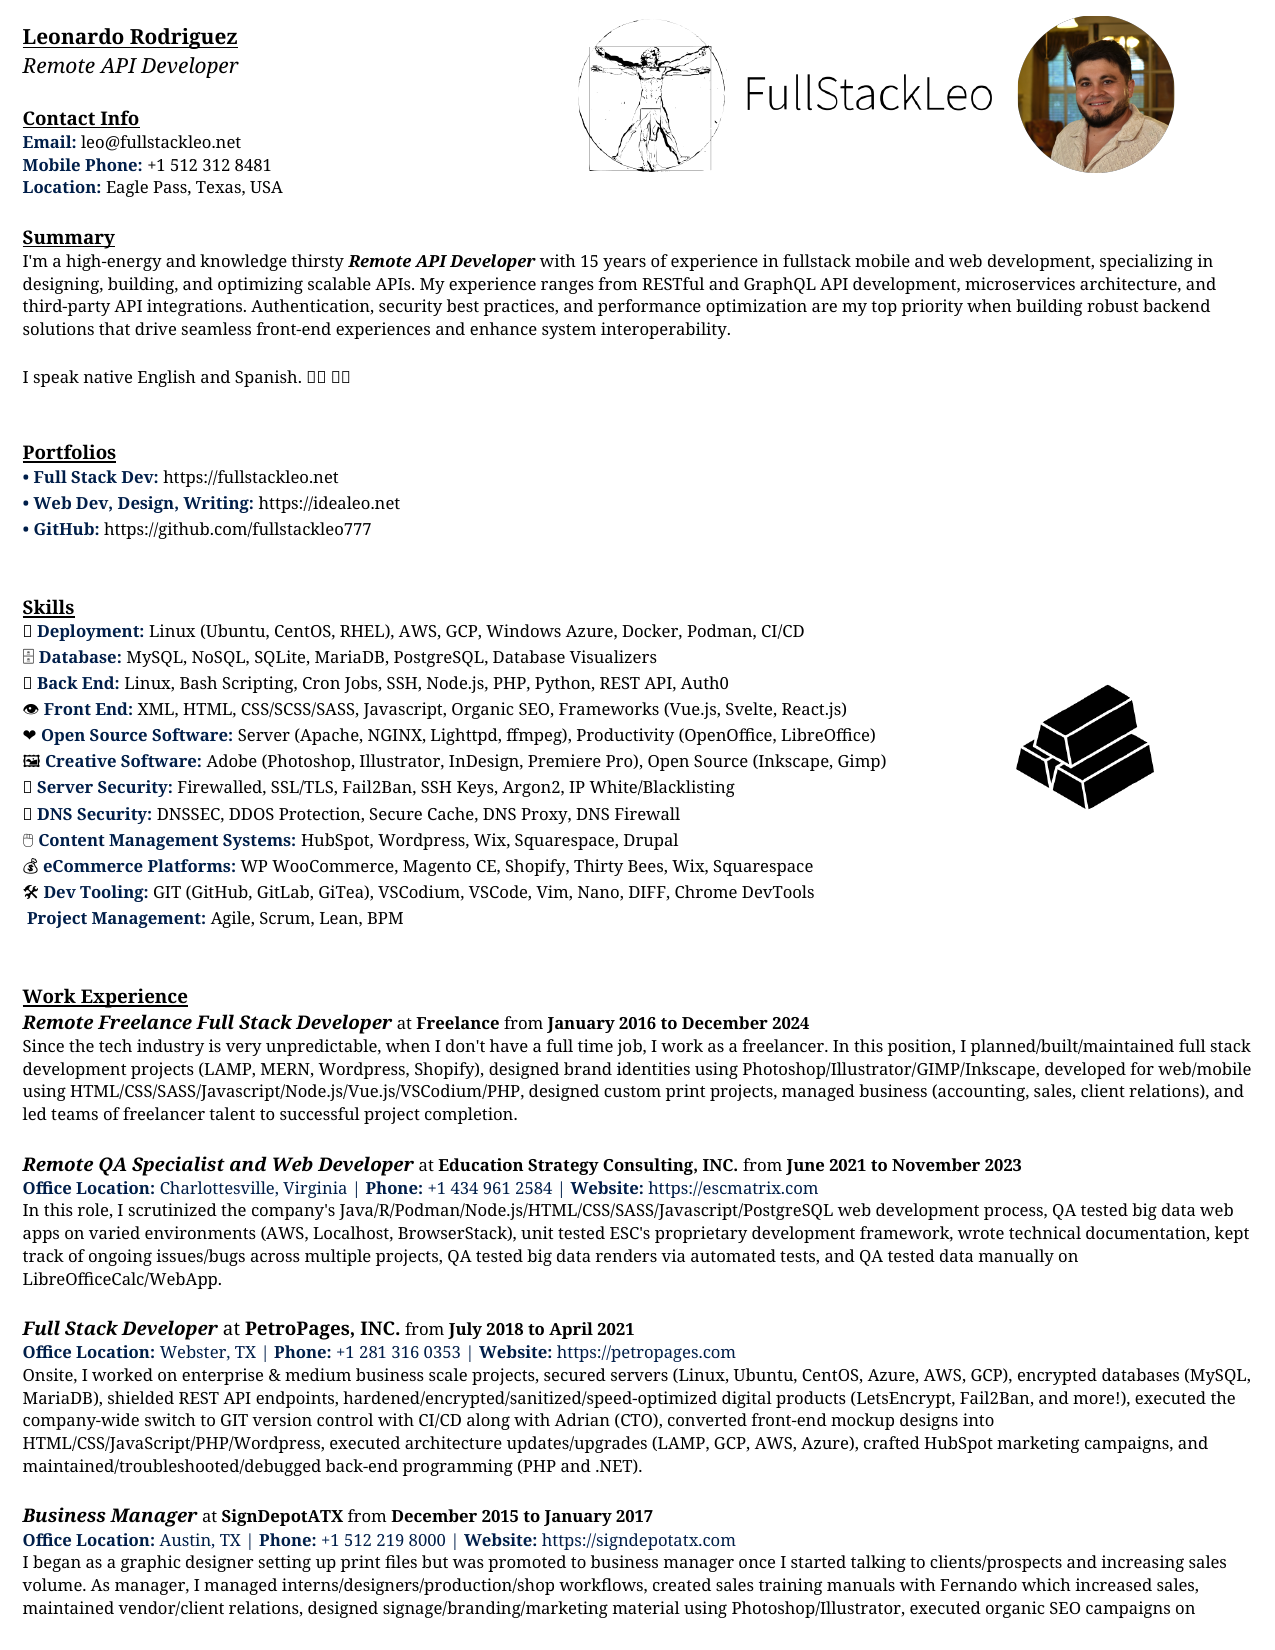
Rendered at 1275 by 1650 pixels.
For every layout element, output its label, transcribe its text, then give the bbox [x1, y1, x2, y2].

text [993, 130, 1017, 153]
text 🌐 Deployment: Linux (Ubuntu, CentOS, RHEL), AWS, GCP, Windows Azure, Docker, Podman, CI/CD [22, 620, 1252, 643]
text [993, 22, 1017, 51]
text Leonardo Rodriguez [22, 22, 576, 51]
text [993, 51, 1017, 79]
text Mobile Phone: +1 512 312 8481 [22, 153, 1252, 176]
text [1171, 672, 1252, 695]
text • Full Stack Dev: https://fullstackleo.net [22, 465, 1252, 488]
text Email: leo@fullstackleo.net [22, 130, 576, 153]
text 🖱️ Content Management Systems: HubSpot, Wordpress, Wix, Squarespace, Drupal [22, 828, 1252, 851]
text I speak native English and Spanish. 🇲🇽 🇺🇲 [22, 366, 1252, 389]
text 🔐 Server Security: Firewalled, SSL/TLS, Fail2Ban, SSH Keys, Argon2, IP White/Blacklisting [22, 776, 999, 799]
text Office Location: Webster, TX | Phone: +1 281 316 0353 | Website: https://petropages.com [22, 1341, 1252, 1364]
text I began as a graphic designer setting up print files but was promoted to business manager once I started talking to clients/prospects and increasing sales volume. As manager, I managed interns/designers/production/shop workflows, created sales training manuals with Fernando which increased sales, maintained vendor/client relations, designed signage/branding/marketing material using Photoshop/Illustrator, executed organic SEO campaigns on [22, 1551, 1252, 1619]
text Portfolios [22, 440, 1252, 465]
text 👁️ Front End: XML, HTML, CSS/SCSS/SASS, Javascript, Organic SEO, Frameworks (Vue.js, Svelte, React.js) [22, 698, 999, 721]
text 🧠 Back End: Linux, Bash Scripting, Cron Jobs, SSH, Node.js, PHP, Python, REST API, Auth0 [22, 672, 999, 695]
text [1171, 776, 1252, 799]
text [1175, 51, 1252, 79]
text • Web Dev, Design, Writing: https://idealeo.net [22, 491, 1252, 514]
text [1175, 22, 1252, 51]
text Work Experience [22, 983, 1252, 1009]
text Location: Eagle Pass, Texas, USA [22, 176, 1252, 198]
text 🛠️ Dev Tooling: GIT (GitHub, GitLab, GiTea), VSCodium, VSCode, Vim, Nano, DIFF, Chrome DevTools [22, 880, 1252, 903]
text 🖼️ Creative Software: Adobe (Photoshop, Illustrator, InDesign, Premiere Pro), Open Source (Inkscape, Gimp) [22, 750, 999, 773]
text Office Location: Charlottesville, Virginia | Phone: +1 434 961 2584 | Website: https://escmatrix.com [22, 1176, 1252, 1199]
text Onsite, I worked on enterprise & medium business scale projects, secured servers (Linux, Ubuntu, CentOS, Azure, AWS, GCP), encrypted databases (MySQL, MariaDB), shielded REST API endpoints, hardened/encrypted/sanitized/speed-optimized digital products (LetsEncrypt, Fail2Ban, and more!), executed the company-wide switch to GIT version control with CI/CD along with Adrian (CTO), converted front-end mockup designs into HTML/CSS/JavaScript/PHP/Wordpress, executed architecture updates/upgrades (LAMP, GCP, AWS, Azure), crafted HubSpot marketing campaigns, and maintained/troubleshooted/debugged back-end programming (PHP and .NET). [22, 1364, 1252, 1477]
text Office Location: Austin, TX | Phone: +1 512 219 8000 | Website: https://signdepotatx.com [22, 1528, 1252, 1551]
text I'm a high-energy and knowledge thirsty Remote API Developer with 15 years of experience in fullstack mobile and web development, specializing in designing, building, and optimizing scalable APIs. My experience ranges from RESTful and GraphQL API development, microservices architecture, and third-party API integrations. Authentication, security best practices, and performance optimization are my top priority when building robust backend solutions that drive seamless front-end experiences and enhance system interoperability. [22, 249, 1252, 340]
text Business Manager at SignDepotATX from December 2015 to January 2017 [22, 1503, 1252, 1528]
picture [1017, 16, 1175, 173]
text • GitHub: https://github.com/fullstackleo777 [22, 517, 1252, 540]
text Summary [22, 224, 1252, 249]
text [1171, 802, 1252, 825]
text Remote Freelance Full Stack Developer at Freelance from January 2016 to December 2024 [22, 1009, 1252, 1034]
text Since the tech industry is very unpredictable, when I don't have a full time job, I work as a freelancer. In this position, I planned/built/maintained full stack development projects (LAMP, MERN, Wordpress, Shopify), designed brand identities using Photoshop/Illustrator/GIMP/Inkscape, developed for web/mobile using HTML/CSS/SASS/Javascript/Node.js/Vue.js/VSCodium/PHP, designed custom print projects, managed business (accounting, sales, client relations), and led teams of freelancer talent to successful project completion. [22, 1034, 1252, 1125]
text Full Stack Developer at PetroPages, INC. from July 2018 to April 2021 [22, 1315, 1252, 1341]
text [1175, 130, 1252, 153]
picture [576, 17, 993, 173]
text Contact Info [22, 105, 576, 130]
text 💰 eCommerce Platforms: WP WooCommerce, Magento CE, Shopify, Thirty Bees, Wix, Squarespace [22, 854, 1252, 877]
text 🔑 DNS Security: DNSSEC, DDOS Protection, Secure Cache, DNS Proxy, DNS Firewall [22, 802, 999, 825]
text 👨‍💼 Project Management: Agile, Scrum, Lean, BPM [22, 906, 1252, 929]
text [993, 105, 1017, 130]
text In this role, I scrutinized the company's Java/R/Podman/Node.js/HTML/CSS/SASS/Javascript/PostgreSQL web development process, QA tested big data web apps on varied environments (AWS, Localhost, BrowserStack), unit tested ESC's proprietary development framework, wrote technical documentation, kept track of ongoing issues/bugs across multiple projects, QA tested big data renders via automated tests, and QA tested data manually on LibreOfficeCalc/WebApp. [22, 1199, 1252, 1290]
text [1175, 105, 1252, 130]
text Remote API Developer [22, 51, 576, 79]
text Remote QA Specialist and Web Developer at Education Strategy Consulting, INC. from June 2021 to November 2023 [22, 1151, 1252, 1176]
text ❤️ Open Source Software: Server (Apache, NGINX, Lighttpd, ffmpeg), Productivity (OpenOffice, LibreOffice) [22, 724, 999, 747]
picture [999, 661, 1171, 832]
text Skills [22, 594, 1252, 620]
text 🗄️ Database: MySQL, NoSQL, SQLite, MariaDB, PostgreSQL, Database Visualizers [22, 646, 1252, 669]
